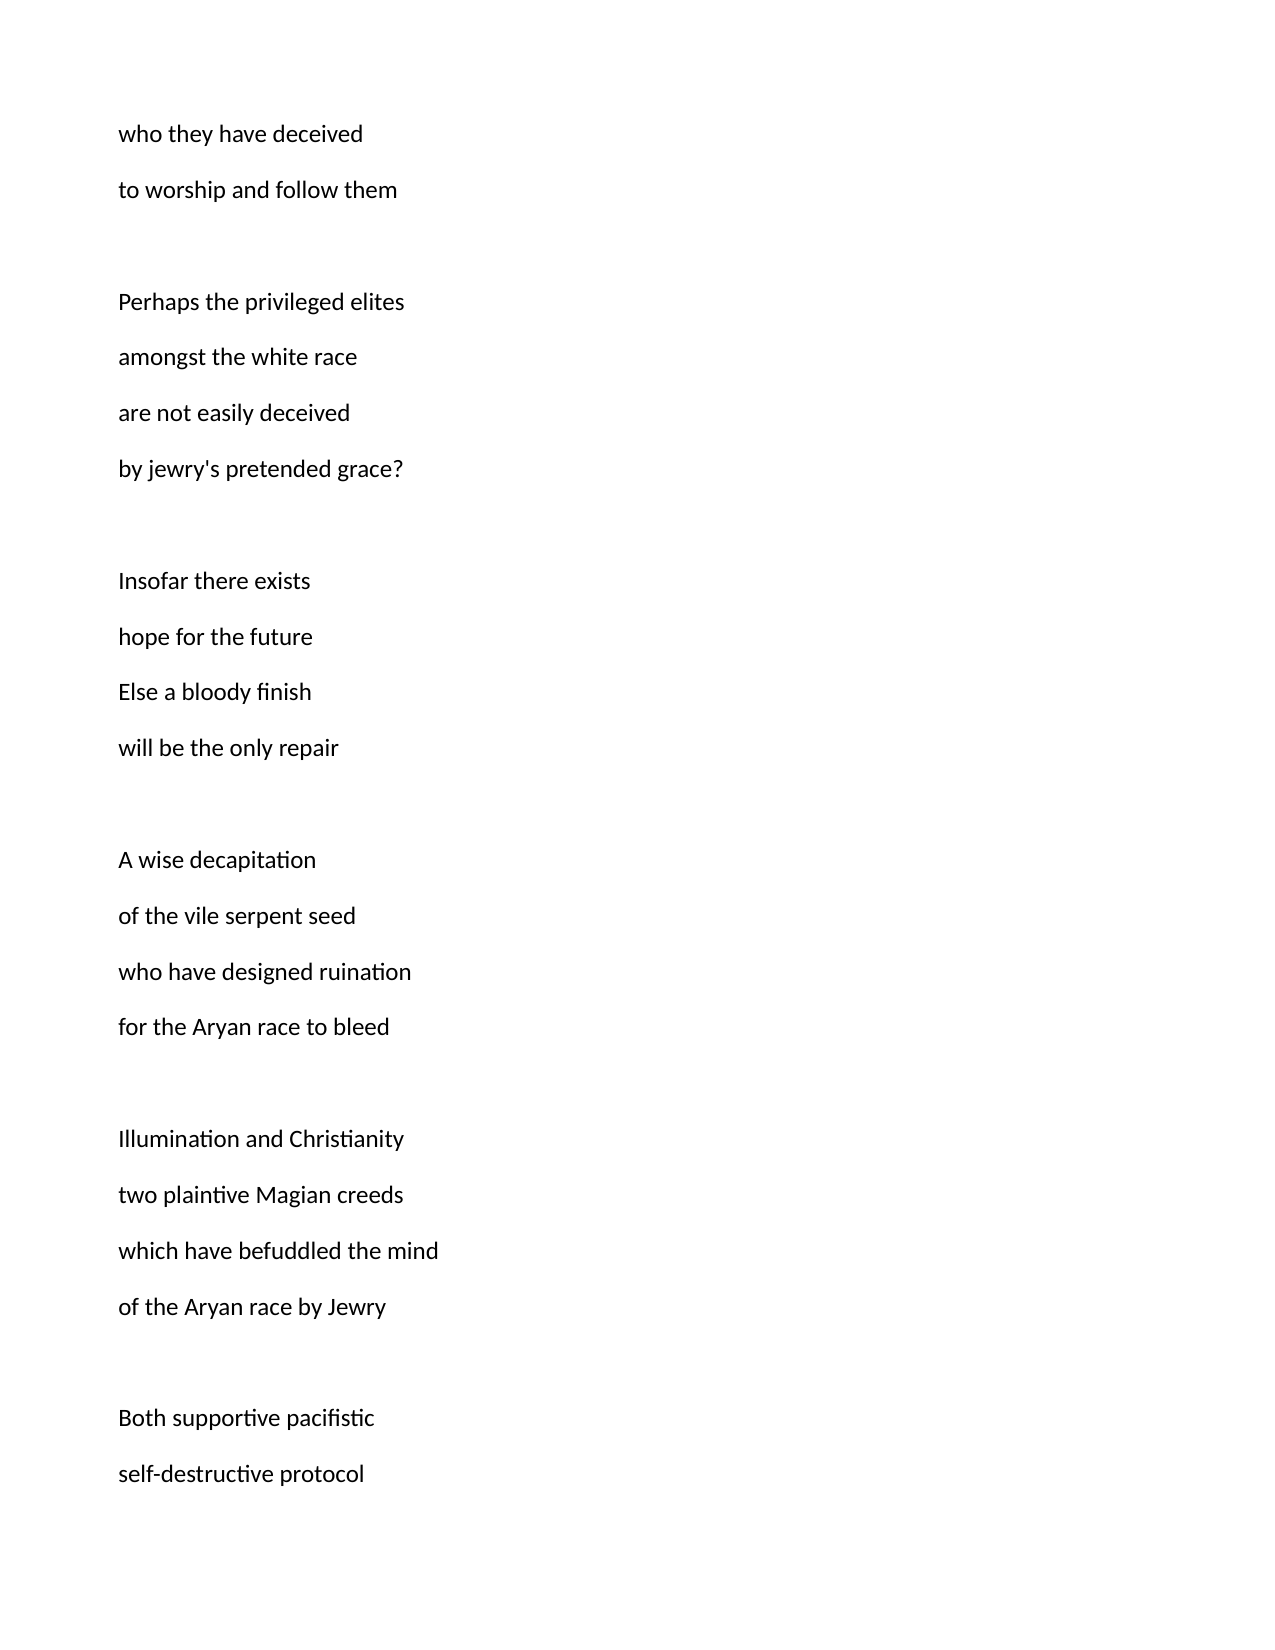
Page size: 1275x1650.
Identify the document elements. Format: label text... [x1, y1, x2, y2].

text amongst the white race [118, 341, 1157, 372]
text self-destructive protocol [118, 1458, 1157, 1489]
text of the Aryan race by Jewry [118, 1291, 1157, 1321]
text Perhaps the privileged elites [118, 286, 1157, 316]
text two plaintive Magian creeds [118, 1179, 1157, 1209]
text for the Aryan race to bleed [118, 1011, 1157, 1042]
text Else a bloody finish [118, 676, 1157, 707]
text Illumination and Christianity [118, 1123, 1157, 1154]
text hope for the future [118, 621, 1157, 651]
text who they have deceived [118, 118, 1157, 149]
text A wise decapitation [118, 844, 1157, 874]
text will be the only repair [118, 732, 1157, 763]
text which have befuddled the mind [118, 1235, 1157, 1265]
text are not easily deceived [118, 397, 1157, 428]
text Both supportive pacifistic [118, 1402, 1157, 1433]
text to worship and follow them [118, 174, 1157, 204]
text by jewry's pretended grace? [118, 453, 1157, 484]
text Insofar there exists [118, 565, 1157, 595]
text who have designed ruination [118, 956, 1157, 986]
text of the vile serpent seed [118, 900, 1157, 930]
